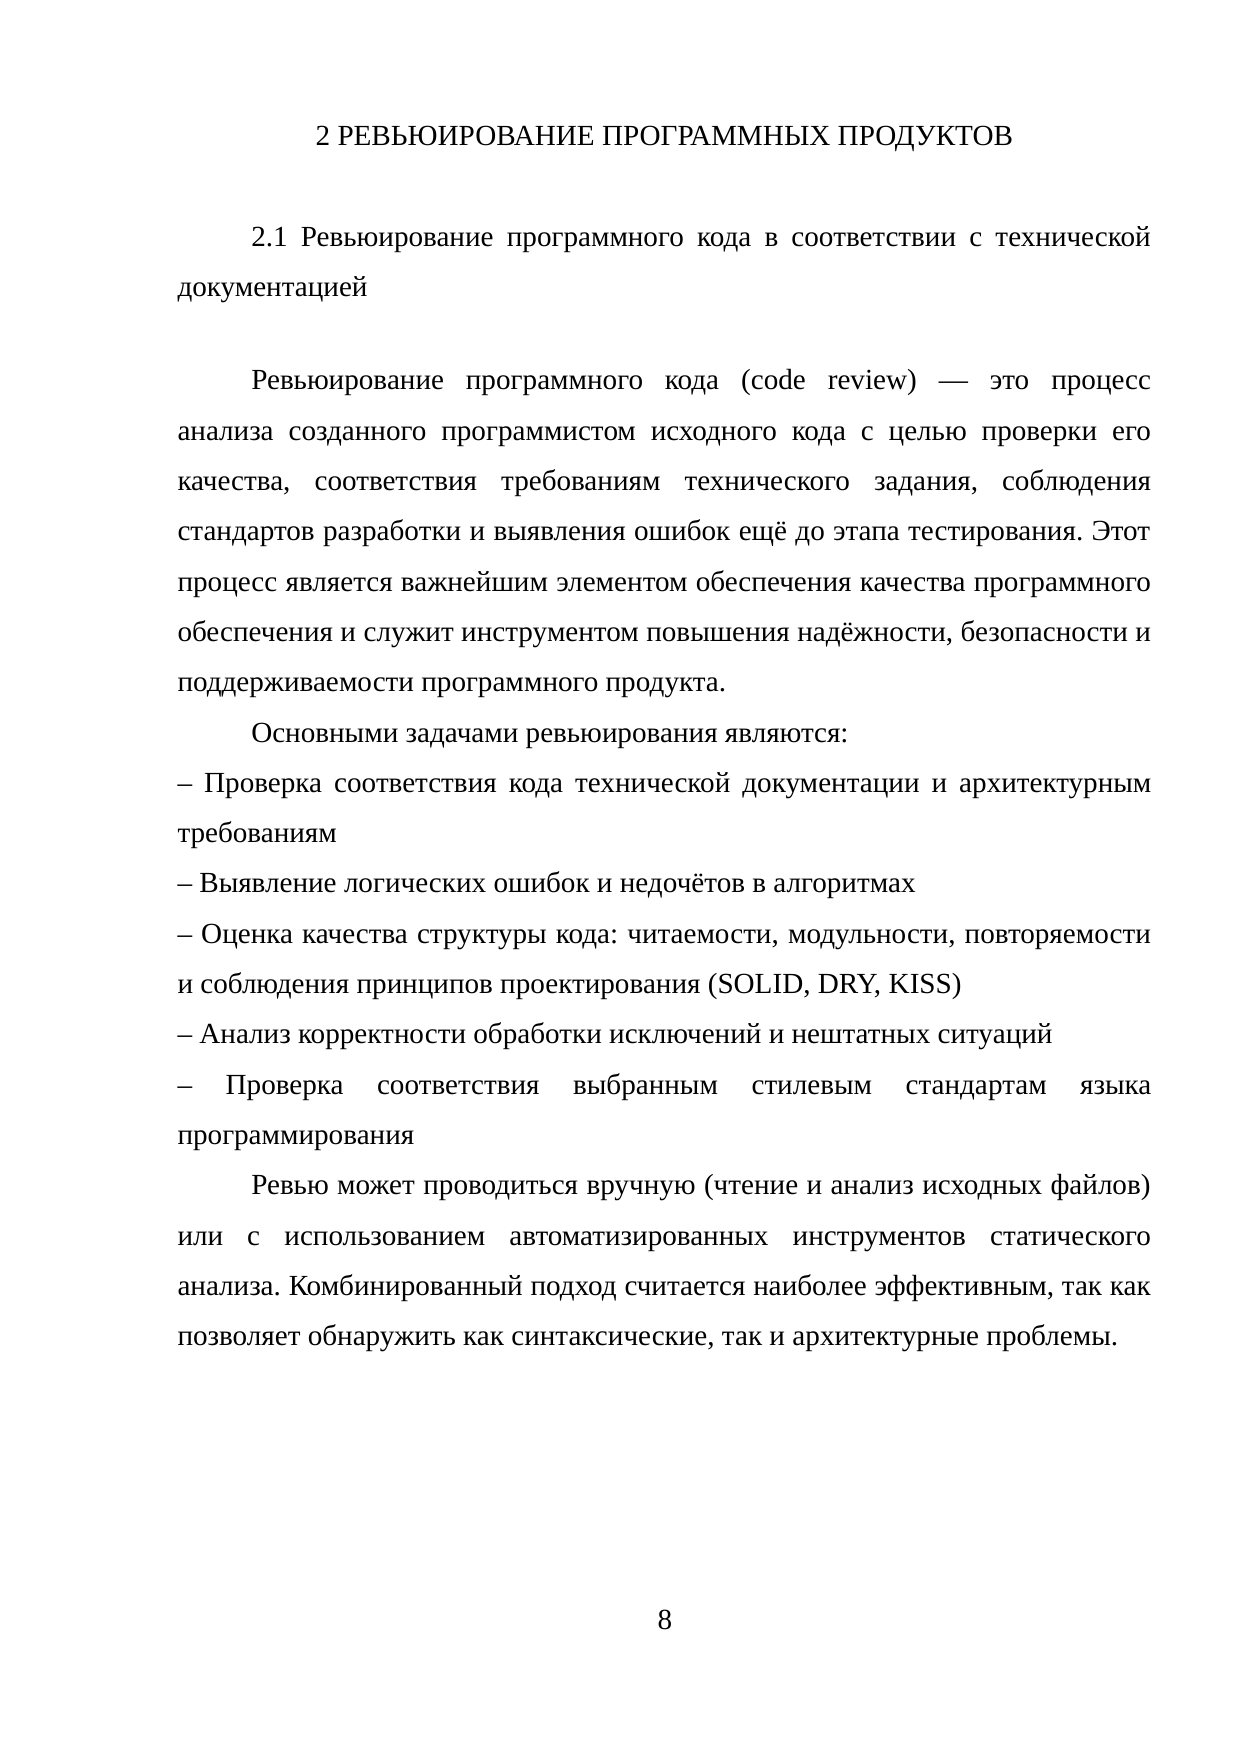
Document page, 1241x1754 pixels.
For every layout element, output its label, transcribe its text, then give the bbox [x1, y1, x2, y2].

text – Анализ корректности обработки исключений и нештатных ситуаций [177, 1017, 1152, 1050]
text – Проверка соответствия выбранным стилевым стандартам языка программирования [177, 1067, 1152, 1151]
text Ревьюирование программного кода (code review) — это процесс анализа созданного программистом исходного кода с целью проверки его качества, соответствия требованиям технического задания, соблюдения стандартов разработки и выявления ошибок ещё до этапа тестирования. Этот процесс является важнейшим элементом обеспечения качества программного обеспечения и служит инструментом повышения надёжности, безопасности и поддерживаемости программного продукта. [177, 362, 1152, 698]
text – Оценка качества структуры кода: читаемости, модульности, повторяемости и соблюдения принципов проектирования (SOLID, DRY, KISS) [177, 916, 1152, 1000]
subtitle 2 РЕВЬЮИРОВАНИЕ ПРОГРАММНЫХ ПРОДУКТОВ [177, 118, 1152, 152]
text – Проверка соответствия кода технической документации и архитектурным требованиям [177, 765, 1152, 849]
subtitle 2.1 Ревьюирование программного кода в соответствии с технической документацией [177, 219, 1152, 303]
text Ревью может проводиться вручную (чтение и анализ исходных файлов) или с использованием автоматизированных инструментов статического анализа. Комбинированный подход считается наиболее эффективным, так как позволяет обнаружить как синтаксические, так и архитектурные проблемы. [177, 1167, 1152, 1352]
text Основными задачами ревьюирования являются: [177, 715, 1152, 748]
text – Выявление логических ошибок и недочётов в алгоритмах [177, 866, 1152, 899]
